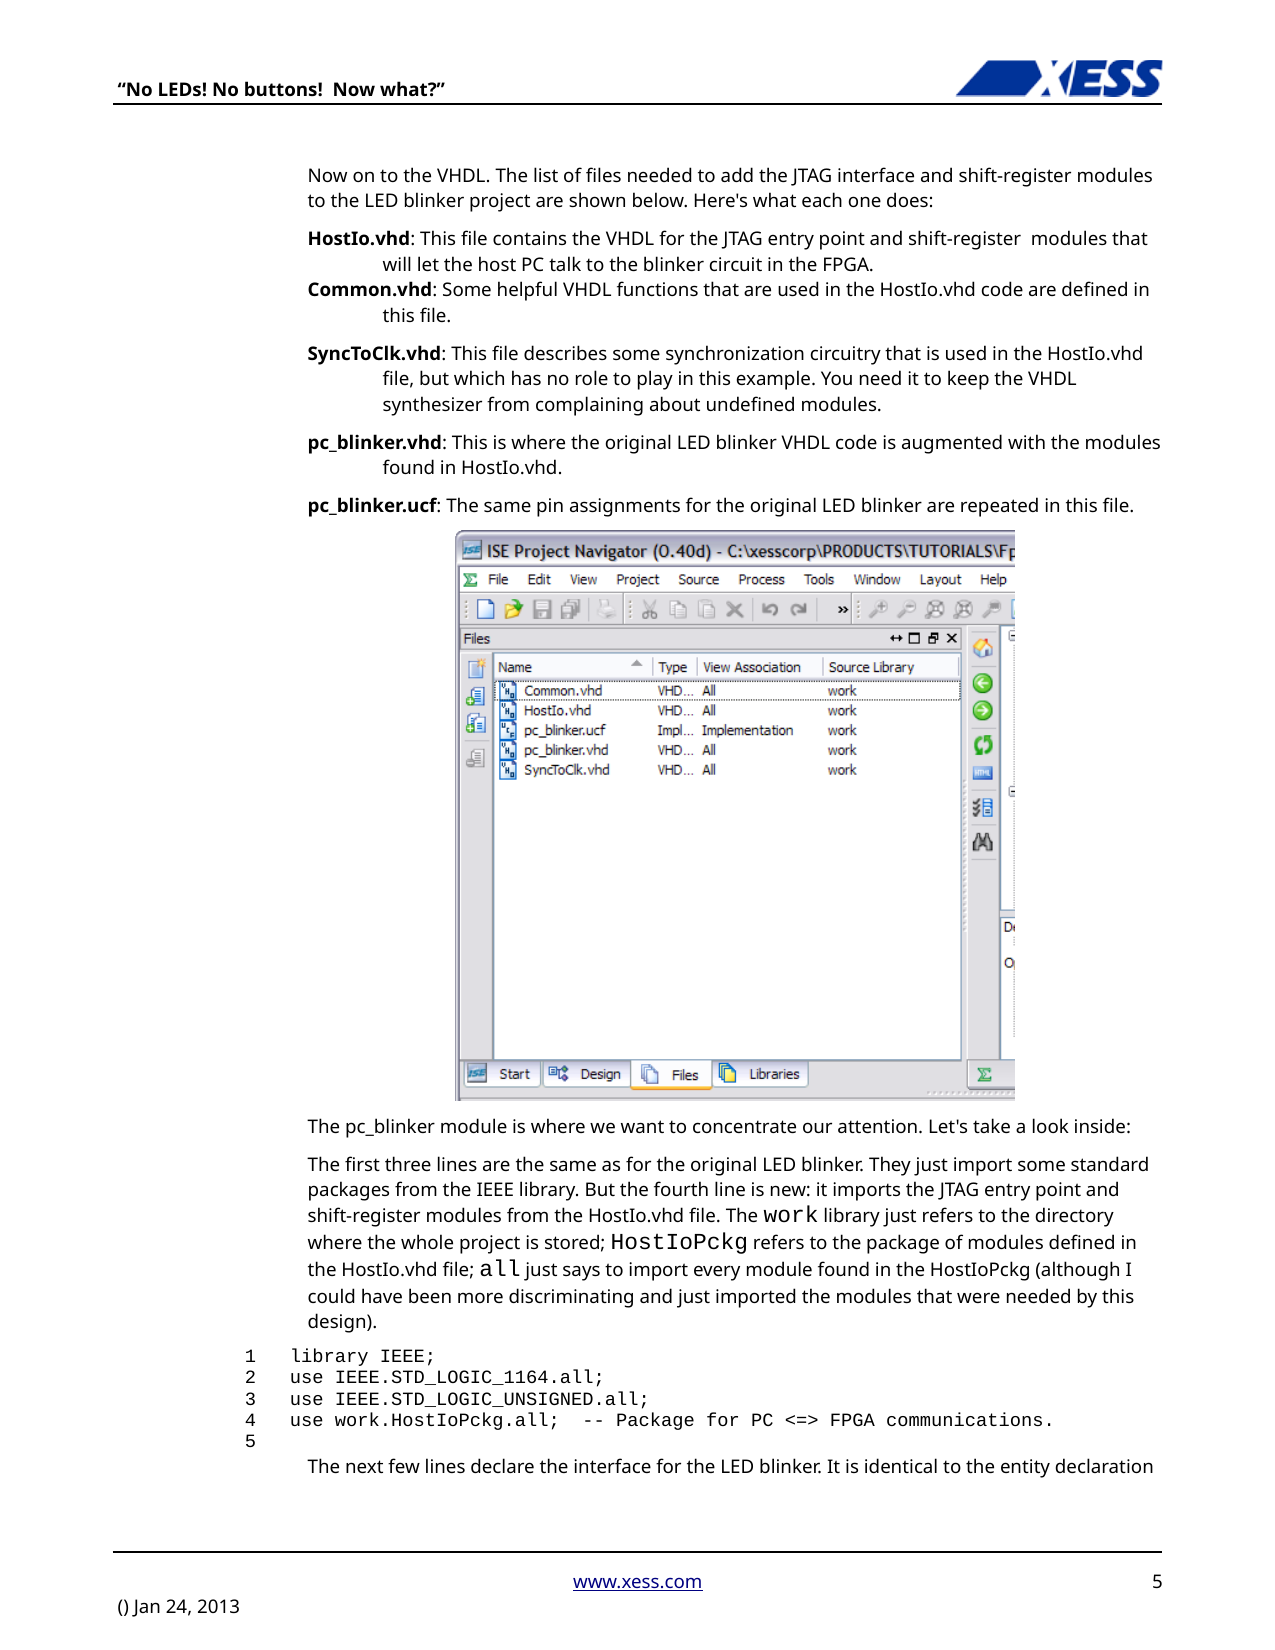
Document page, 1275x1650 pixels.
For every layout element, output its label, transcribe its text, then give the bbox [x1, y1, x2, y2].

text pc_blinker.ucf: The same pin assignments for the original LED blinker are repeated in this file. [307, 493, 1162, 518]
list use work.HostIoPckg.all; -- Package for PC <=> FPGA communications. [289, 1411, 1162, 1432]
text SyncToClk.vhd: This file describes some synchronization circuitry that is used in the HostIo.vhd file, but which has no role to play in this example. You need it to keep the VHDL synthesizer from complaining about undefined modules. [307, 340, 1162, 417]
text HostIo.vhd: This file contains the VHDL for the JTAG entry point and shift-register modules that will let the host PC talk to the blinker circuit in the FPGA. [307, 226, 1162, 277]
picture [955, 60, 1163, 97]
list library IEEE; [289, 1347, 1162, 1368]
text The pc_blinker module is where we want to concentrate our attention. Let's take a look inside: [307, 1113, 1162, 1139]
text pc_blinker.vhd: This is where the original LED blinker VHDL code is augmented with the modules found in HostIo.vhd. [307, 429, 1162, 480]
text The first three lines are the same as for the original LED blinker. They just import some standard packages from the IEEE library. But the fourth line is new: it imports the JTAG entry point and shift-register modules from the HostIo.vhd file. The work library just refers to the directory where the whole project is stored; HostIoPckg refers to the package of modules defined in the HostIo.vhd file; all just says to import every module found in the HostIoPckg (although I could have been more discriminating and just imported the modules that were needed by this design). [307, 1151, 1162, 1334]
text Common.vhd: Some helpful VHDL functions that are used in the HostIo.vhd code are defined in this file. [307, 277, 1162, 328]
text Now on to the VHDL. The list of files needed to add the JTAG interface and shift-register modules to the LED blinker project are shown below. Here's what each one does: [307, 162, 1162, 213]
list use IEEE.STD_LOGIC_UNSIGNED.all; [289, 1389, 1162, 1411]
list use IEEE.STD_LOGIC_1164.all; [289, 1368, 1162, 1389]
text The next few lines declare the interface for the LED blinker. It is identical to the entity declaration [307, 1453, 1162, 1478]
